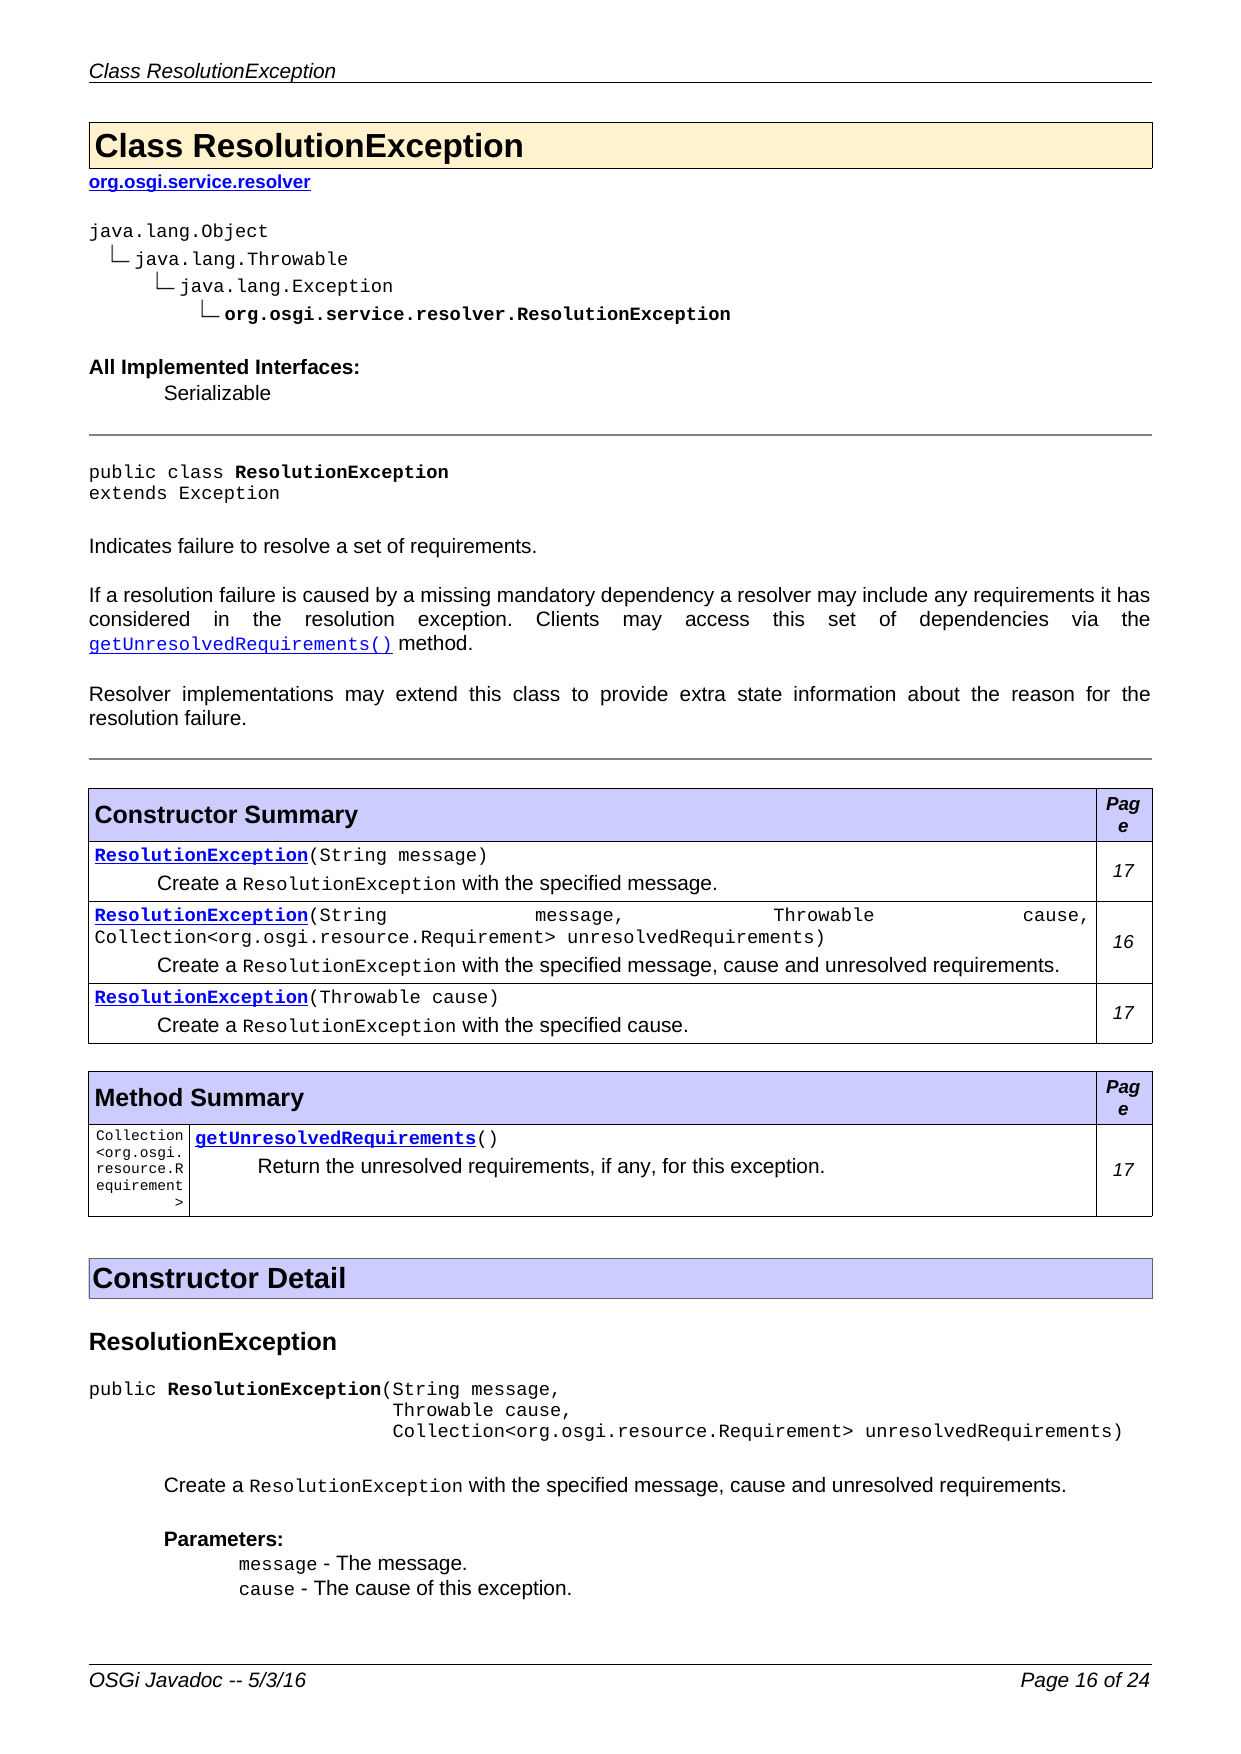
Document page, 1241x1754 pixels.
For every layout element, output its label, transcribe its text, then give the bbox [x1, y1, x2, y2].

text public ResolutionException(String message, Throwable cause, Collection<org.osgi.resource.Requirement> unresolvedRequirements) [88, 1380, 1152, 1443]
table_cell ResolutionException(String message, Throwable cause, Collection<org.osgi.resource.Requirement> unresolvedRequirements) Create a ResolutionException with the specified message, cause and unresolved requirements. [89, 902, 1096, 983]
text java.lang.Throwable [88, 243, 1152, 271]
picture [156, 270, 180, 293]
text Create a ResolutionException with the specified message, cause and unresolved requirements. [163, 1473, 1152, 1498]
text org.osgi.service.resolver [88, 171, 1152, 193]
text java.lang.Object [88, 222, 1152, 243]
table_cell ResolutionException(String message) Create a ResolutionException with the specified message. [89, 842, 1096, 901]
subtitle All Implemented Interfaces: [88, 355, 1152, 379]
picture [201, 298, 225, 321]
table_cell getUnresolvedRequirements() Return the unresolved requirements, if any, for this exception. [190, 1125, 1096, 1216]
subtitle Class ResolutionException [90, 123, 1152, 168]
subtitle ResolutionException [88, 1327, 1152, 1356]
text cause - The cause of this exception. [238, 1576, 1152, 1601]
text message - The message. [238, 1551, 1152, 1576]
text Resolver implementations may extend this class to provide extra state information about the reason for the resolution failure. [88, 681, 1152, 729]
subtitle Constructor Detail [90, 1259, 1152, 1298]
picture [111, 243, 135, 266]
table_cell 17 [1097, 1125, 1152, 1216]
table_cell 16 [1097, 902, 1152, 983]
table_cell Collection<org.osgi.resource.Requirement> [89, 1125, 189, 1216]
table_header Constructor Summary [89, 789, 1096, 841]
table_cell 17 [1097, 842, 1152, 901]
text Indicates failure to resolve a set of requirements. [88, 534, 1152, 558]
table_header Page [1097, 1072, 1152, 1124]
text Serializable [163, 381, 1152, 405]
text If a resolution failure is caused by a missing mandatory dependency a resolver may include any requirements it has considered in the resolution exception. Clients may access this set of dependencies via the getUnresolvedRequirements() method. [88, 583, 1152, 656]
table_cell ResolutionException(Throwable cause) Create a ResolutionException with the specified cause. [89, 984, 1096, 1043]
text org.osgi.service.resolver.ResolutionException [88, 298, 1152, 326]
table_header Method Summary [89, 1072, 1096, 1124]
table_cell 17 [1097, 984, 1152, 1043]
table_header Page [1097, 789, 1152, 841]
text Parameters: [163, 1527, 1152, 1551]
text extends Exception [88, 484, 1152, 505]
text public class ResolutionException [88, 463, 1152, 484]
text java.lang.Exception [88, 271, 1152, 298]
